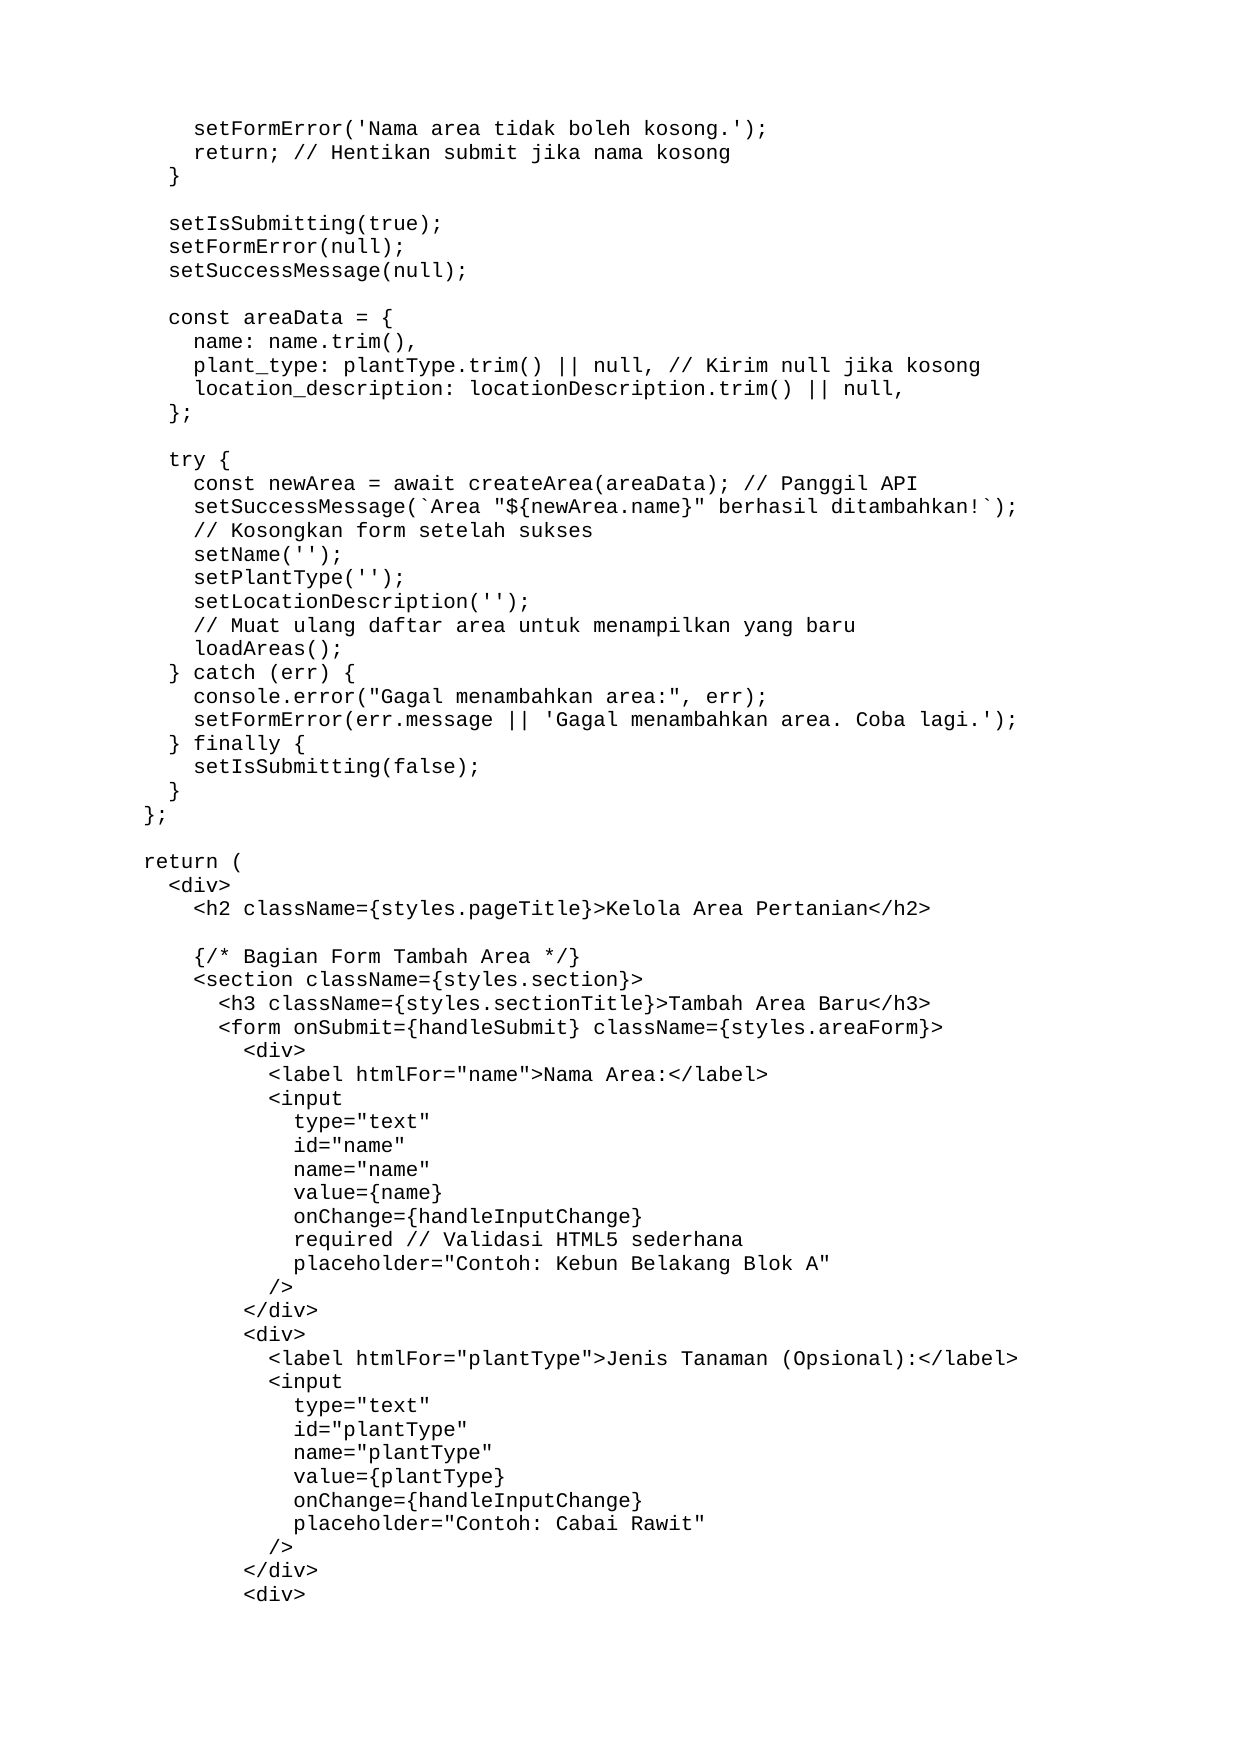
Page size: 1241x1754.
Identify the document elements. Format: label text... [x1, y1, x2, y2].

text id="name" [118, 1135, 1122, 1158]
text id="plantType" [118, 1419, 1122, 1442]
text value={plantType} [118, 1466, 1122, 1489]
text }; [118, 804, 1122, 827]
text onChange={handleInputChange} [118, 1206, 1122, 1229]
text name="name" [118, 1158, 1122, 1182]
text placeholder="Contoh: Cabai Rawit" [118, 1513, 1122, 1537]
text setLocationDescription(''); [118, 591, 1122, 615]
text } catch (err) { [118, 662, 1122, 686]
text <div> [118, 875, 1122, 898]
text setIsSubmitting(true); [118, 213, 1122, 236]
text setFormError(err.message || 'Gagal menambahkan area. Coba lagi.'); [118, 709, 1122, 733]
text } finally { [118, 733, 1122, 757]
text <h2 className={styles.pageTitle}>Kelola Area Pertanian</h2> [118, 898, 1122, 922]
text setSuccessMessage(`Area "${newArea.name}" berhasil ditambahkan!`); [118, 496, 1122, 520]
text setPlantType(''); [118, 567, 1122, 591]
text // Muat ulang daftar area untuk menampilkan yang baru [118, 615, 1122, 638]
text }; [118, 402, 1122, 426]
text <label htmlFor="name">Nama Area:</label> [118, 1064, 1122, 1088]
text return; // Hentikan submit jika nama kosong [118, 142, 1122, 165]
text value={name} [118, 1182, 1122, 1206]
text <form onSubmit={handleSubmit} className={styles.areaForm}> [118, 1017, 1122, 1040]
text type="text" [118, 1111, 1122, 1135]
text <input [118, 1088, 1122, 1111]
text } [118, 165, 1122, 189]
text <section className={styles.section}> [118, 969, 1122, 993]
text name: name.trim(), [118, 331, 1122, 354]
text onChange={handleInputChange} [118, 1489, 1122, 1513]
text } [118, 780, 1122, 804]
text try { [118, 449, 1122, 473]
text <h3 className={styles.sectionTitle}>Tambah Area Baru</h3> [118, 993, 1122, 1017]
text location_description: locationDescription.trim() || null, [118, 378, 1122, 402]
text setIsSubmitting(false); [118, 757, 1122, 780]
text setFormError(null); [118, 236, 1122, 260]
text <div> [118, 1040, 1122, 1064]
text placeholder="Contoh: Kebun Belakang Blok A" [118, 1253, 1122, 1277]
text plant_type: plantType.trim() || null, // Kirim null jika kosong [118, 354, 1122, 378]
text loadAreas(); [118, 638, 1122, 662]
text /> [118, 1537, 1122, 1561]
text <div> [118, 1584, 1122, 1608]
text {/* Bagian Form Tambah Area */} [118, 946, 1122, 969]
text name="plantType" [118, 1442, 1122, 1466]
text <input [118, 1371, 1122, 1395]
text setName(''); [118, 544, 1122, 567]
text const newArea = await createArea(areaData); // Panggil API [118, 473, 1122, 496]
text const areaData = { [118, 307, 1122, 331]
text /> [118, 1277, 1122, 1300]
text return ( [118, 851, 1122, 875]
text type="text" [118, 1395, 1122, 1419]
text <div> [118, 1324, 1122, 1348]
text required // Validasi HTML5 sederhana [118, 1229, 1122, 1253]
text console.error("Gagal menambahkan area:", err); [118, 686, 1122, 709]
text </div> [118, 1300, 1122, 1324]
text </div> [118, 1561, 1122, 1584]
text // Kosongkan form setelah sukses [118, 520, 1122, 544]
text setSuccessMessage(null); [118, 260, 1122, 284]
text setFormError('Nama area tidak boleh kosong.'); [118, 118, 1122, 142]
text <label htmlFor="plantType">Jenis Tanaman (Opsional):</label> [118, 1348, 1122, 1371]
